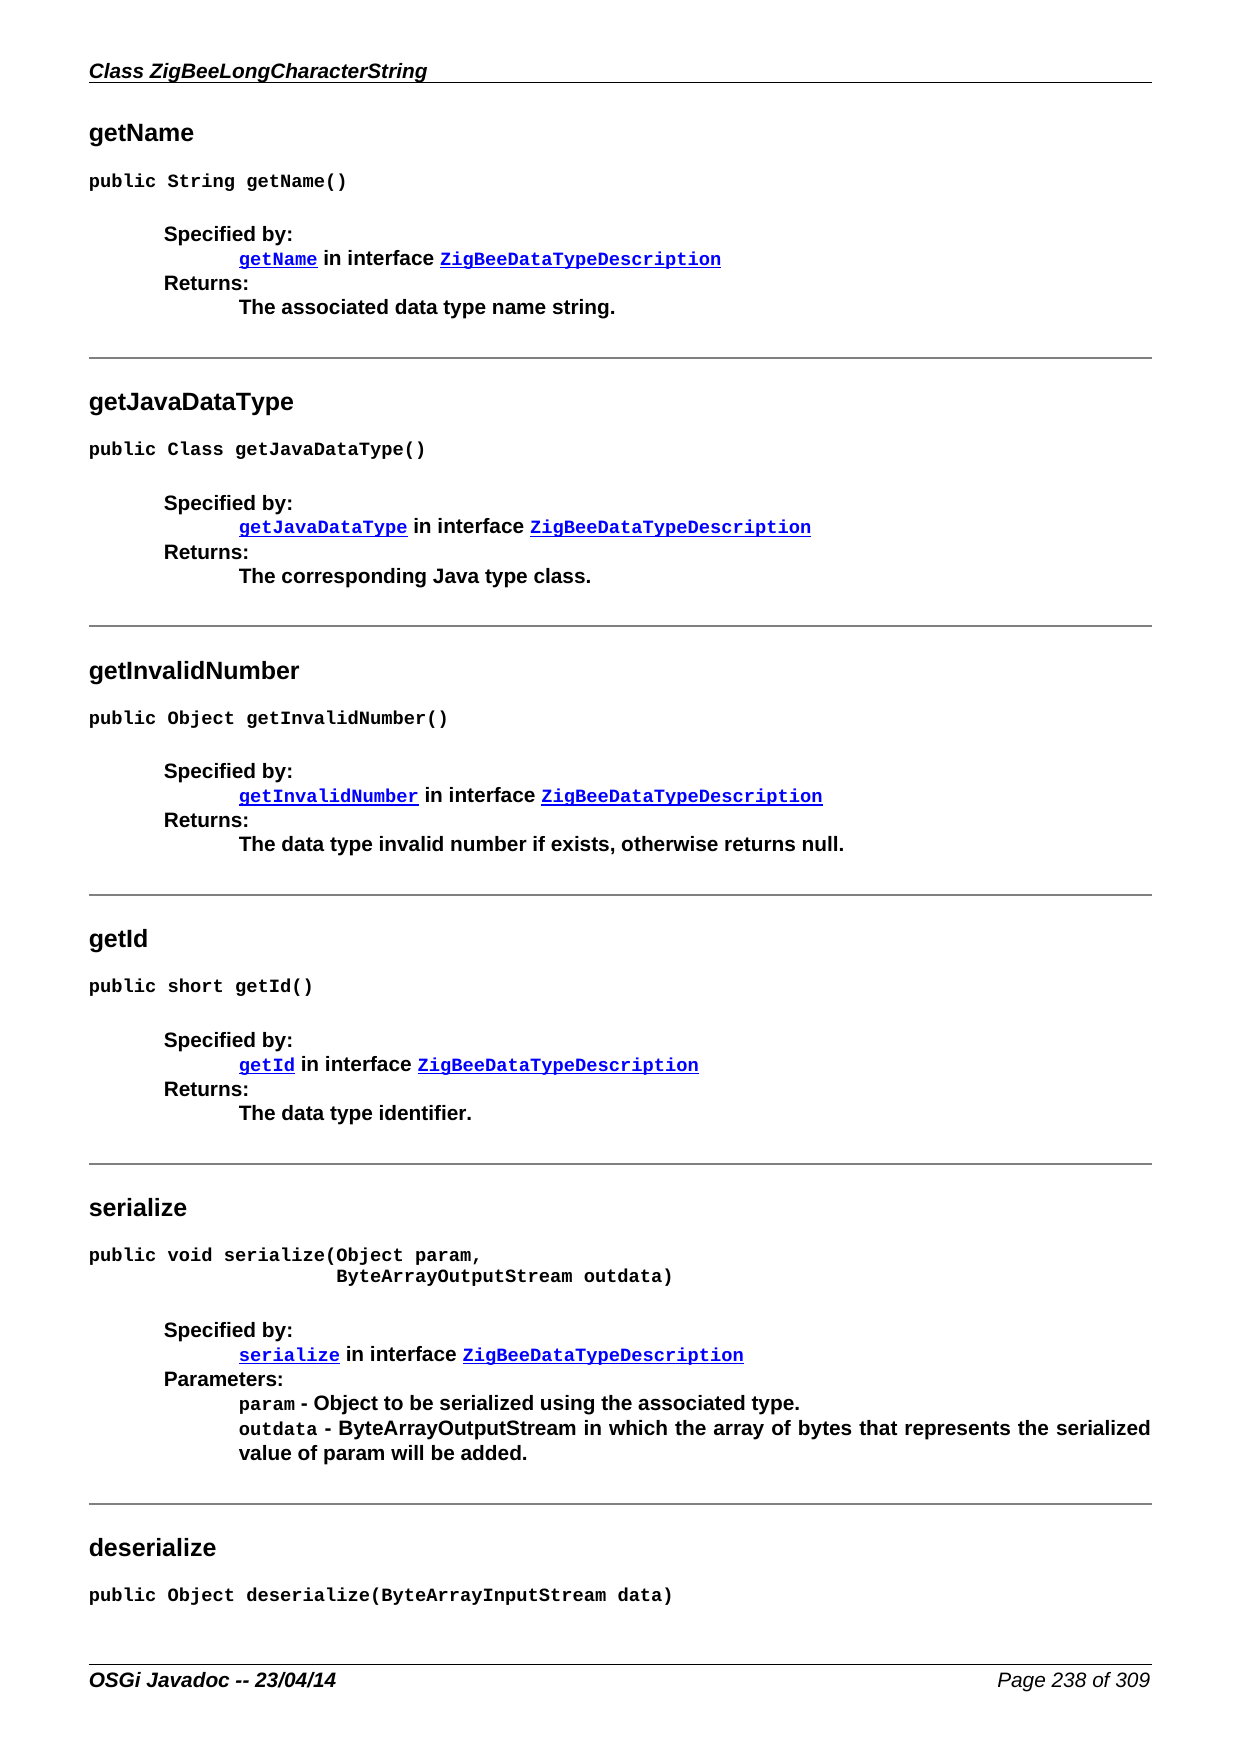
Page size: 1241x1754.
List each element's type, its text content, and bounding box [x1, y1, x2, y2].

text Specified by: [163, 1028, 1152, 1052]
text Returns: [163, 271, 1152, 295]
text The data type invalid number if exists, otherwise returns null. [238, 832, 1152, 856]
text The data type identifier. [238, 1101, 1152, 1125]
subtitle getName [88, 118, 1152, 147]
text public Object deserialize(ByteArrayInputStream data) [88, 1586, 1152, 1607]
text Specified by: [163, 490, 1152, 514]
text serialize in interface ZigBeeDataTypeDescription [238, 1342, 1152, 1367]
text public Object getInvalidNumber() [88, 709, 1152, 730]
text The corresponding Java type class. [238, 563, 1152, 587]
text public Class getJavaDataType() [88, 440, 1152, 461]
text public void serialize(Object param, ByteArrayOutputStream outdata) [88, 1246, 1152, 1288]
subtitle getId [88, 924, 1152, 953]
subtitle deserialize [88, 1533, 1152, 1562]
text Specified by: [163, 1318, 1152, 1342]
text getJavaDataType in interface ZigBeeDataTypeDescription [238, 514, 1152, 539]
text The associated data type name string. [238, 295, 1152, 319]
subtitle getJavaDataType [88, 387, 1152, 416]
text getName in interface ZigBeeDataTypeDescription [238, 246, 1152, 271]
text Returns: [163, 1077, 1152, 1101]
text param - Object to be serialized using the associated type. [238, 1391, 1152, 1416]
text Parameters: [163, 1367, 1152, 1391]
text public short getId() [88, 977, 1152, 998]
text outdata - ByteArrayOutputStream in which the array of bytes that represents the serialized value of param will be added. [238, 1416, 1152, 1465]
text Specified by: [163, 222, 1152, 246]
text Returns: [163, 808, 1152, 832]
text Returns: [163, 539, 1152, 563]
subtitle serialize [88, 1193, 1152, 1222]
subtitle getInvalidNumber [88, 656, 1152, 684]
text getId in interface ZigBeeDataTypeDescription [238, 1052, 1152, 1077]
text public String getName() [88, 171, 1152, 193]
text Specified by: [163, 759, 1152, 783]
text getInvalidNumber in interface ZigBeeDataTypeDescription [238, 783, 1152, 808]
